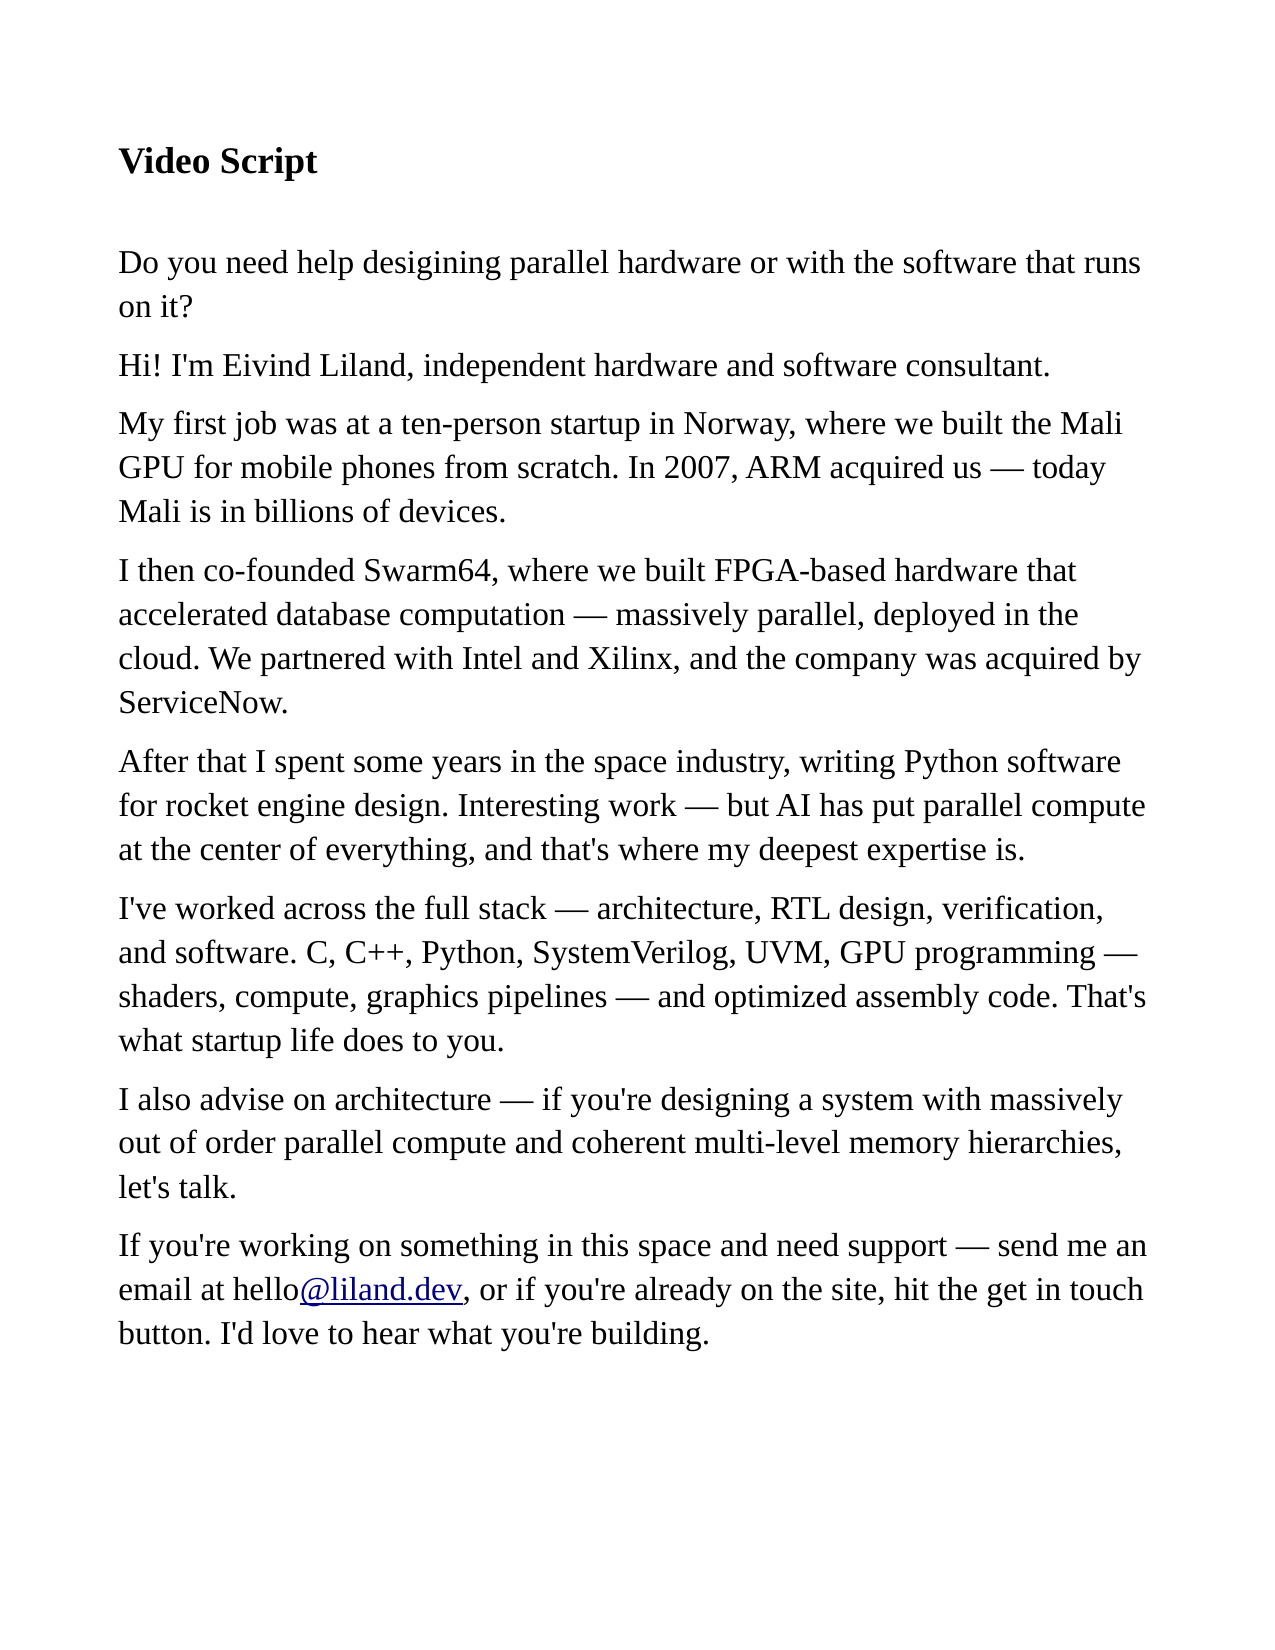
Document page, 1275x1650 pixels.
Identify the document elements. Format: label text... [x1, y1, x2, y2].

text Do you need help desigining parallel hardware or with the software that runs on it? [118, 242, 1157, 324]
text I also advise on architecture — if you're designing a system with massively out of order parallel compute and coherent multi-level memory hierarchies, let's talk. [118, 1079, 1157, 1205]
text Hi! I'm Eivind Liland, independent hardware and software consultant. [118, 345, 1157, 383]
text I then co-founded Swarm64, where we built FPGA-based hardware that accelerated database computation — massively parallel, deployed in the cloud. We partnered with Intel and Xilinx, and the company was acquired by ServiceNow. [118, 550, 1157, 721]
text After that I spent some years in the space industry, writing Python software for rocket engine design. Interesting work — but AI has put parallel compute at the center of everything, and that's where my deepest expertise is. [118, 741, 1157, 868]
subtitle Video Script [118, 139, 1157, 182]
text If you're working on something in this space and need support — send me an email at hello@liland.dev, or if you're already on the site, hit the get in touch button. I'd love to hear what you're building. [118, 1226, 1157, 1352]
text My first job was at a ten-person startup in Norway, where we built the Mali GPU for mobile phones from scratch. In 2007, ARM acquired us — today Mali is in billions of devices. [118, 403, 1157, 530]
text I've worked across the full stack — architecture, RTL design, verification, and software. C, C++, Python, SystemVerilog, UVM, GPU programming — shaders, compute, graphics pipelines — and optimized assembly code. That's what startup life does to you. [118, 888, 1157, 1058]
